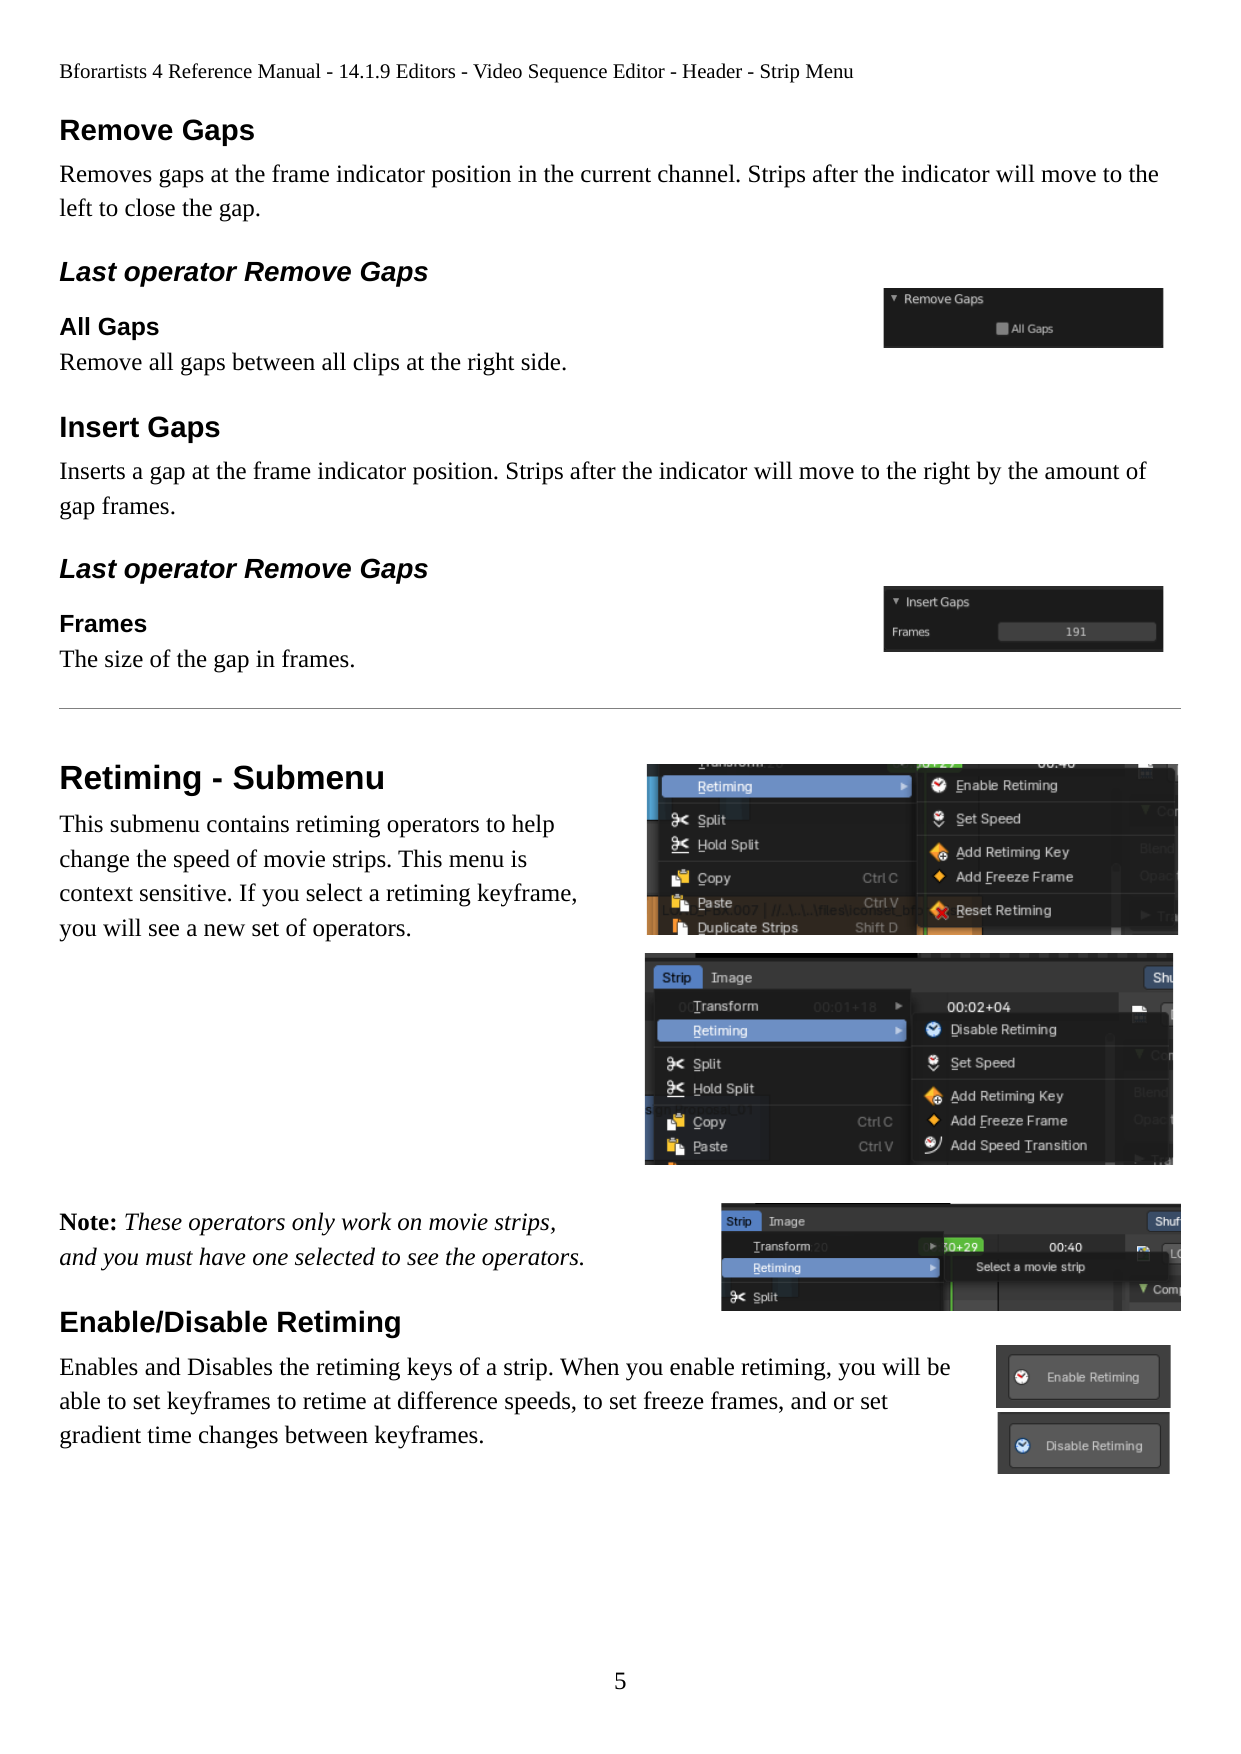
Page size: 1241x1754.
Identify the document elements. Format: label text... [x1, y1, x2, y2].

picture [996, 1345, 1171, 1408]
subtitle Last operator Remove Gaps [59, 255, 1181, 287]
text Note: These operators only work on movie strips, and you must have one selected to see the operators. [59, 1207, 721, 1270]
text Removes gaps at the frame indicator position in the current channel. Strips after the indicator will move to the left to close the gap. [59, 159, 1181, 222]
text Enables and Disables the retiming keys of a strip. When you enable retiming, you will be able to set keyframes to retime at difference speeds, to set freeze frames, and or set gradient time changes between keyframes. [59, 1352, 1181, 1449]
subtitle All Gaps [59, 312, 883, 340]
picture [883, 288, 1164, 348]
subtitle [1164, 609, 1181, 638]
text Remove all gaps between all clips at the right side. [59, 347, 1181, 375]
subtitle Enable/Disable Retiming [59, 1305, 1181, 1339]
picture [997, 1412, 1170, 1474]
text Inserts a gap at the frame indicator position. Strips after the indicator will move to the right by the amount of gap frames. [59, 456, 1181, 520]
picture [883, 586, 1164, 652]
subtitle [1164, 312, 1181, 340]
subtitle Remove Gaps [59, 113, 1181, 146]
picture [721, 1203, 1181, 1311]
picture [646, 764, 1179, 935]
picture [644, 953, 1174, 1165]
text The size of the gap in frames. [59, 644, 1181, 673]
subtitle Last operator Remove Gaps [59, 552, 1181, 584]
subtitle Retiming - Submenu [59, 758, 1181, 797]
subtitle Insert Gaps [59, 410, 1181, 444]
subtitle Frames [59, 609, 883, 638]
text This submenu contains retiming operators to help change the speed of movie strips. This menu is context sensitive. If you select a retiming keyframe, you will see a new set of operators. [59, 809, 1181, 942]
